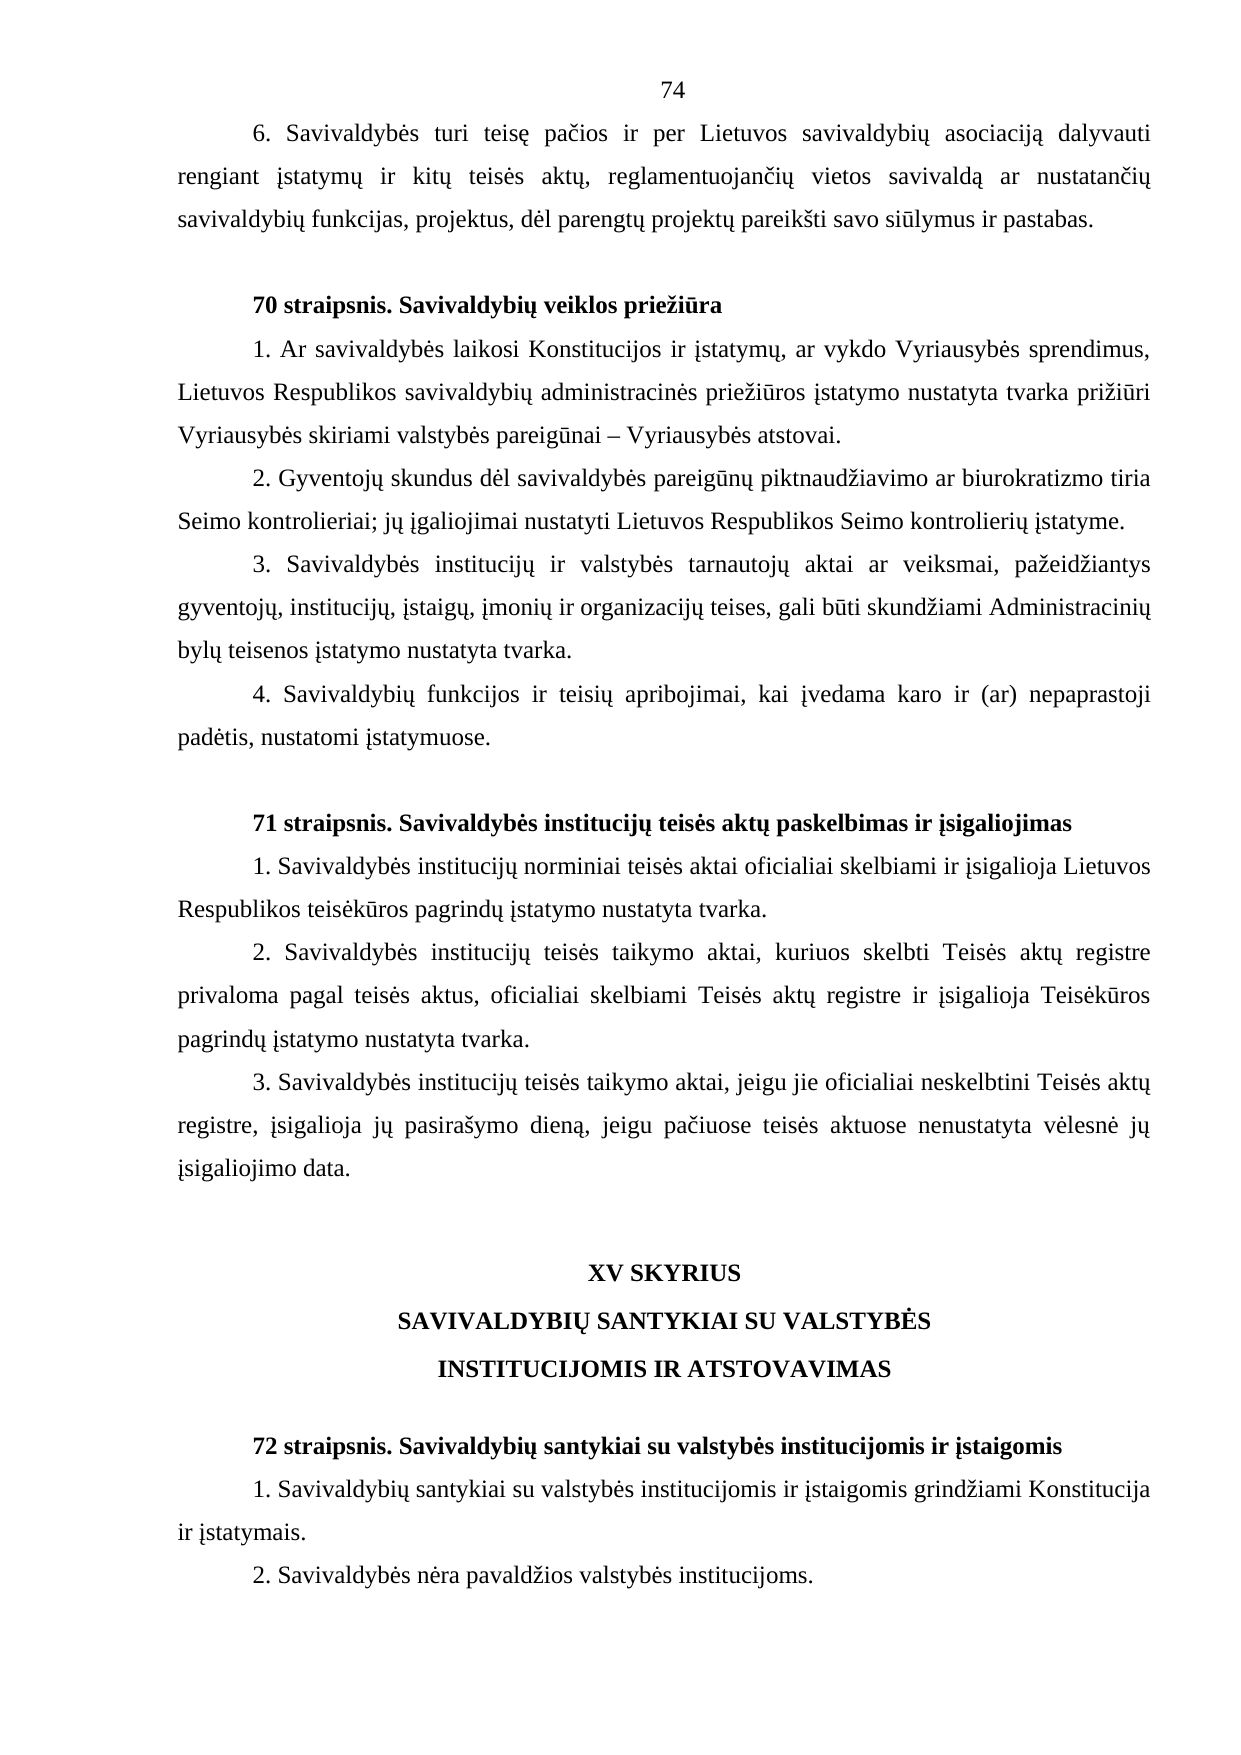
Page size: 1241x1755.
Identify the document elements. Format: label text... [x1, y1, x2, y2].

text 1. Savivaldybės institucijų norminiai teisės aktai oficialiai skelbiami ir įsigalioja Lietuvos Respublikos teisėkūros pagrindų įstatymo nustatyta tvarka. [177, 851, 1152, 923]
text INSTITUCIJOMIS IR ATSTOVAVIMAS [177, 1335, 1152, 1383]
text 3. Savivaldybės institucijų teisės taikymo aktai, jeigu jie oficialiai neskelbtini Teisės aktų registre, įsigalioja jų pasirašymo dieną, jeigu pačiuose teisės aktuose nenustatyta vėlesnė jų įsigaliojimo data. [177, 1067, 1152, 1182]
text 71 straipsnis. Savivaldybės institucijų teisės aktų paskelbimas ir įsigaliojimas [177, 808, 1152, 837]
text 3. Savivaldybės institucijų ir valstybės tarnautojų aktai ar veiksmai, pažeidžiantys gyventojų, institucijų, įstaigų, įmonių ir organizacijų teises, gali būti skundžiami Administracinių bylų teisenos įstatymo nustatyta tvarka. [177, 549, 1152, 664]
text XV SKYRIUS [177, 1239, 1152, 1287]
text 70 straipsnis. Savivaldybių veiklos priežiūra [177, 291, 1152, 319]
text 2. Savivaldybės institucijų teisės taikymo aktai, kuriuos skelbti Teisės aktų registre privaloma pagal teisės aktus, oficialiai skelbiami Teisės aktų registre ir įsigalioja Teisėkūros pagrindų įstatymo nustatyta tvarka. [177, 937, 1152, 1052]
text 6. Savivaldybės turi teisę pačios ir per Lietuvos savivaldybių asociaciją dalyvauti rengiant įstatymų ir kitų teisės aktų, reglamentuojančių vietos savivaldą ar nustatančių savivaldybių funkcijas, projektus, dėl parengtų projektų pareikšti savo siūlymus ir pastabas. [177, 118, 1152, 233]
text 1. Ar savivaldybės laikosi Konstitucijos ir įstatymų, ar vykdo Vyriausybės sprendimus, Lietuvos Respublikos savivaldybių administracinės priežiūros įstatymo nustatyta tvarka prižiūri Vyriausybės skiriami valstybės pareigūnai – Vyriausybės atstovai. [177, 334, 1152, 449]
text 2. Gyventojų skundus dėl savivaldybės pareigūnų piktnaudžiavimo ar biurokratizmo tiria Seimo kontrolieriai; jų įgaliojimai nustatyti Lietuvos Respublikos Seimo kontrolierių įstatyme. [177, 463, 1152, 535]
text 4. Savivaldybių funkcijos ir teisių apribojimai, kai įvedama karo ir (ar) nepaprastoji padėtis, nustatomi įstatymuose. [177, 679, 1152, 751]
text 1. Savivaldybių santykiai su valstybės institucijomis ir įstaigomis grindžiami Konstitucija ir įstatymais. [177, 1474, 1152, 1546]
text SAVIVALDYBIŲ SANTYKIAI SU VALSTYBĖS [177, 1287, 1152, 1335]
text 72 straipsnis. Savivaldybių santykiai su valstybės institucijomis ir įstaigomis [177, 1431, 1152, 1460]
text 2. Savivaldybės nėra pavaldžios valstybės institucijoms. [177, 1560, 1152, 1589]
